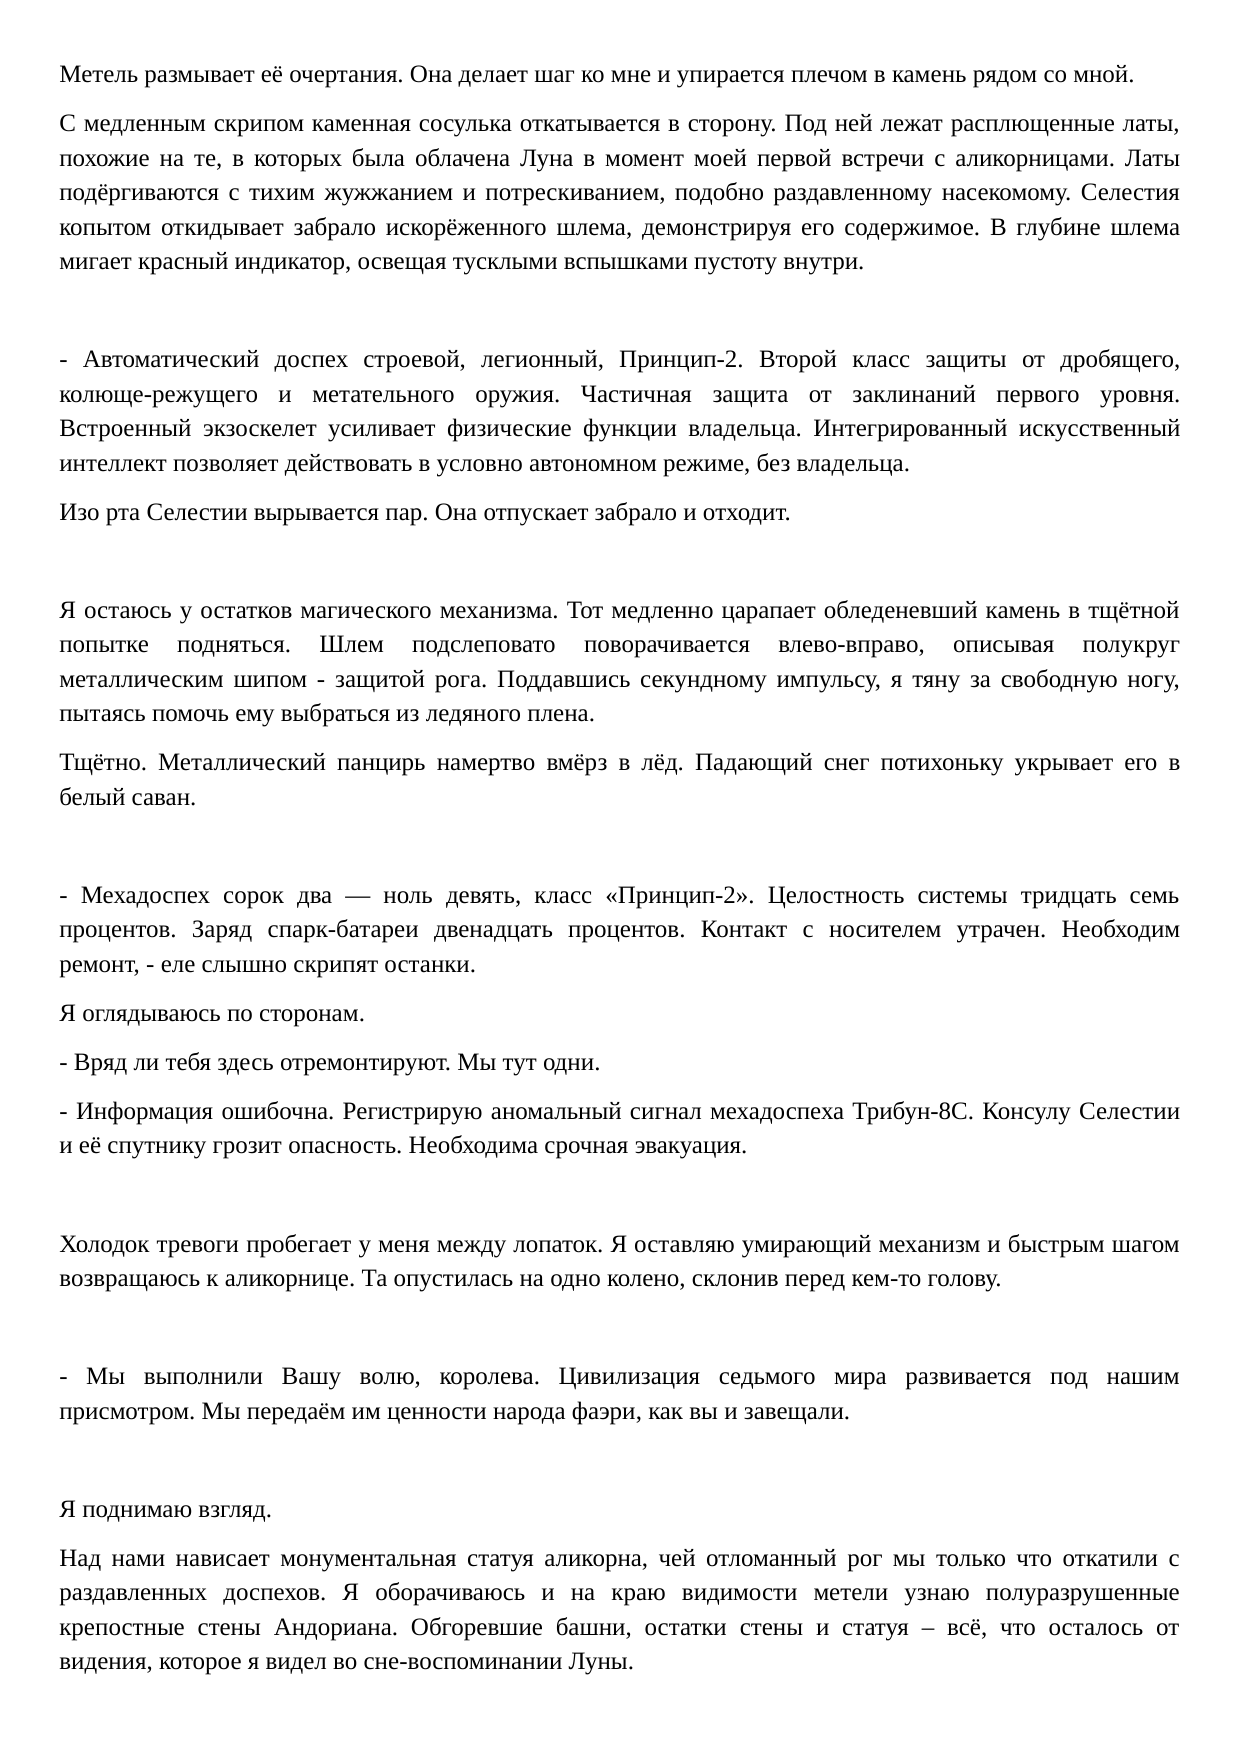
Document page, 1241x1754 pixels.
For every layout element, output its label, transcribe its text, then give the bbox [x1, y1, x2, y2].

text - Мехадоспех сорок два — ноль девять, класс «Принцип-2». Целостность системы тридцать семь процентов. Заряд спарк-батареи двенадцать процентов. Контакт с носителем утрачен. Необходим ремонт, - еле слышно скрипят останки. [59, 880, 1181, 978]
text Я остаюсь у остатков магического механизма. Тот медленно царапает обледеневший камень в тщётной попытке подняться. Шлем подслеповато поворачивается влево-вправо, описывая полукруг металлическим шипом - защитой рога. Поддавшись секундному импульсу, я тяну за свободную ногу, пытаясь помочь ему выбраться из ледяного плена. [59, 595, 1181, 727]
text Холодок тревоги пробегает у меня между лопаток. Я оставляю умирающий механизм и быстрым шагом возвращаюсь к аликорнице. Та опустилась на одно колено, склонив перед кем-то голову. [59, 1229, 1181, 1292]
text Изо рта Селестии вырывается пар. Она отпускает забрало и отходит. [59, 497, 1181, 525]
text С медленным скрипом каменная сосулька откатывается в сторону. Под ней лежат расплющенные латы, похожие на те, в которых была облачена Луна в момент моей первой встречи с аликорницами. Латы подёргиваются с тихим жужжанием и потрескиванием, подобно раздавленному насекомому. Селестия копытом откидывает забрало искорёженного шлема, демонстрируя его содержимое. В глубине шлема мигает красный индикатор, освещая тусклыми вспышками пустоту внутри. [59, 108, 1181, 275]
text - Вряд ли тебя здесь отремонтируют. Мы тут одни. [59, 1047, 1181, 1076]
text Тщётно. Металлический панцирь намертво вмёрз в лёд. Падающий снег потихоньку укрывает его в белый саван. [59, 747, 1181, 811]
text Над нами нависает монументальная статуя аликорна, чей отломанный рог мы только что откатили с раздавленных доспехов. Я оборачиваюсь и на краю видимости метели узнаю полуразрушенные крепостные стены Андориана. Обгоревшие башни, остатки стены и статуя – всё, что осталось от видения, которое я видел во сне-воспоминании Луны. [59, 1543, 1181, 1675]
text Я оглядываюсь по сторонам. [59, 998, 1181, 1027]
text - Мы выполнили Вашу волю, королева. Цивилизация седьмого мира развивается под нашим присмотром. Мы передаём им ценности народа фаэри, как вы и завещали. [59, 1361, 1181, 1424]
text Я поднимаю взгляд. [59, 1494, 1181, 1523]
text - Автоматический доспех строевой, легионный, Принцип-2. Второй класс защиты от дробящего, колюще-режущего и метательного оружия. Частичная защита от заклинаний первого уровня. Встроенный экзоскелет усиливает физические функции владельца. Интегрированный искусственный интеллект позволяет действовать в условно автономном режиме, без владельца. [59, 344, 1181, 476]
text Метель размывает её очертания. Она делает шаг ко мне и упирается плечом в камень рядом со мной. [59, 59, 1181, 88]
text - Информация ошибочна. Регистрирую аномальный сигнал мехадоспеха Трибун-8С. Консулу Селестии и её спутнику грозит опасность. Необходима срочная эвакуация. [59, 1096, 1181, 1159]
